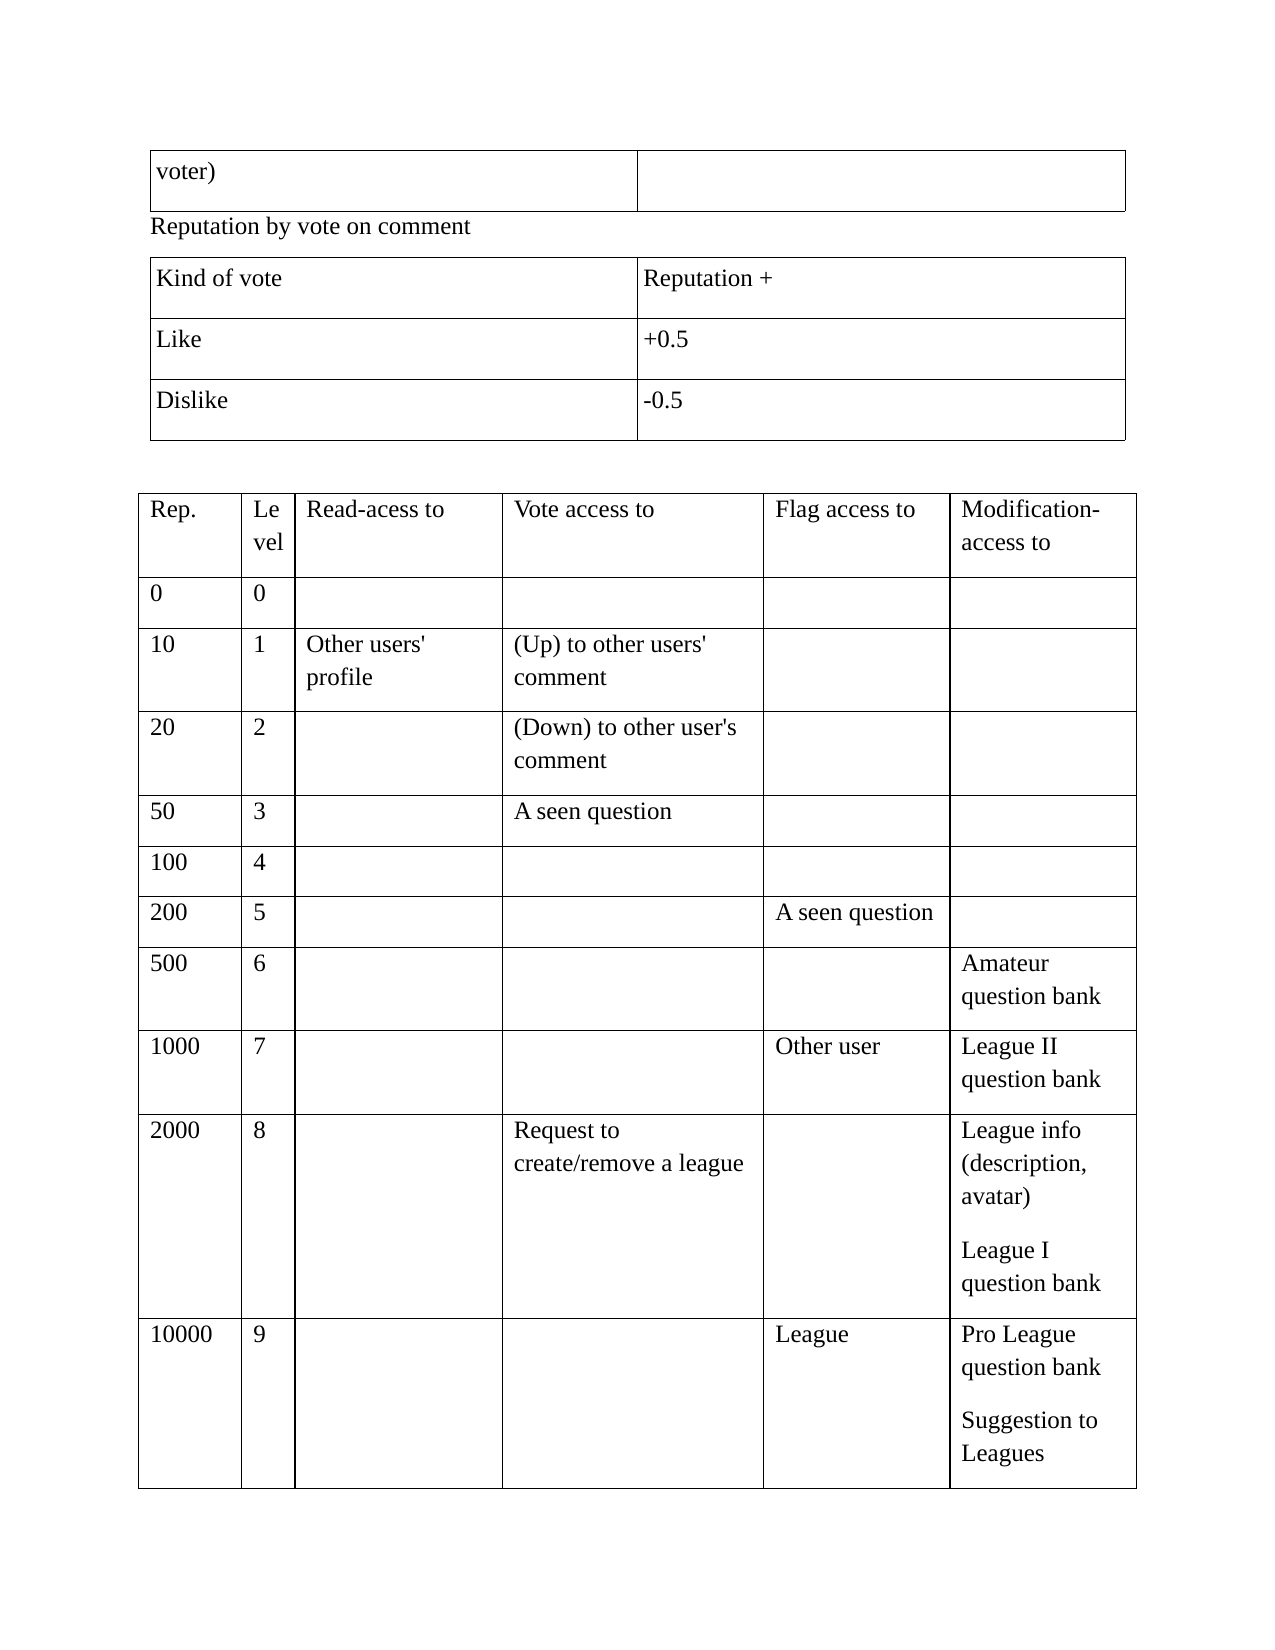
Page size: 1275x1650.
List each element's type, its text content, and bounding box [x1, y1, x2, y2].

table_cell [296, 1115, 502, 1318]
table_header Flag access to [764, 494, 949, 577]
table_cell Other user [764, 1031, 949, 1114]
table_header Reputation + [638, 258, 1125, 318]
table_cell 1000 [139, 1031, 241, 1114]
table_cell [296, 1319, 502, 1488]
table_cell +0.5 [638, 319, 1125, 379]
table_cell Amateur question bank [951, 948, 1136, 1030]
table_cell 8 [242, 1115, 294, 1318]
table_cell League [764, 1319, 949, 1488]
table_header Vote access to [503, 494, 763, 577]
table_cell 10000 [139, 1319, 241, 1488]
table_cell A seen question [764, 897, 949, 947]
table_cell [764, 847, 949, 896]
table_cell 9 [242, 1319, 294, 1488]
table_cell League II question bank [951, 1031, 1136, 1114]
table_cell 0 [139, 578, 241, 628]
table_cell voter) [151, 151, 637, 211]
table_cell [951, 796, 1136, 846]
table_cell 2000 [139, 1115, 241, 1318]
table_cell [296, 897, 502, 947]
table_cell Pro League question bank Suggestion to Leagues [951, 1319, 1136, 1488]
table_cell 3 [242, 796, 294, 846]
table_cell [503, 847, 763, 896]
table_cell [296, 1031, 502, 1114]
table_cell [503, 1031, 763, 1114]
table_cell 50 [139, 796, 241, 846]
text Reputation by vote on comment [150, 212, 1125, 240]
table_cell League info (description, avatar) League I question bank [951, 1115, 1136, 1318]
table_cell [503, 578, 763, 628]
table_cell 0 [242, 578, 294, 628]
table_cell [503, 1319, 763, 1488]
table_cell 1 [242, 629, 294, 711]
table_header Modification-access to [951, 494, 1136, 577]
table_cell [296, 712, 502, 795]
table_cell 6 [242, 948, 294, 1030]
table_cell 4 [242, 847, 294, 896]
table_cell 5 [242, 897, 294, 947]
table_cell -0.5 [638, 380, 1125, 440]
table_cell Other users' profile [296, 629, 502, 711]
table_cell [296, 847, 502, 896]
table_header Level [242, 494, 294, 577]
table_cell [951, 629, 1136, 711]
table_cell 500 [139, 948, 241, 1030]
table_cell [951, 712, 1136, 795]
table_cell [503, 948, 763, 1030]
table_cell Like [151, 319, 637, 379]
table_cell 2 [242, 712, 294, 795]
table_cell (Up) to other users' comment [503, 629, 763, 711]
table_cell [764, 712, 949, 795]
table_cell [764, 578, 949, 628]
table_cell 10 [139, 629, 241, 711]
table_cell [951, 897, 1136, 947]
table_cell [638, 151, 1125, 211]
table_cell [951, 847, 1136, 896]
table_cell [503, 897, 763, 947]
table_cell [764, 1115, 949, 1318]
table_cell [764, 796, 949, 846]
table_header Kind of vote [151, 258, 637, 318]
table_cell [296, 796, 502, 846]
table_cell 20 [139, 712, 241, 795]
table_cell A seen question [503, 796, 763, 846]
table_cell (Down) to other user's comment [503, 712, 763, 795]
table_cell [296, 578, 502, 628]
table_cell Request to create/remove a league [503, 1115, 763, 1318]
table_cell 7 [242, 1031, 294, 1114]
table_cell [296, 948, 502, 1030]
table_cell 100 [139, 847, 241, 896]
table_cell Dislike [151, 380, 637, 440]
table_cell [951, 578, 1136, 628]
table_cell 200 [139, 897, 241, 947]
table_cell [764, 948, 949, 1030]
table_header Rep. [139, 494, 241, 577]
table_header Read-acess to [296, 494, 502, 577]
table_cell [764, 629, 949, 711]
